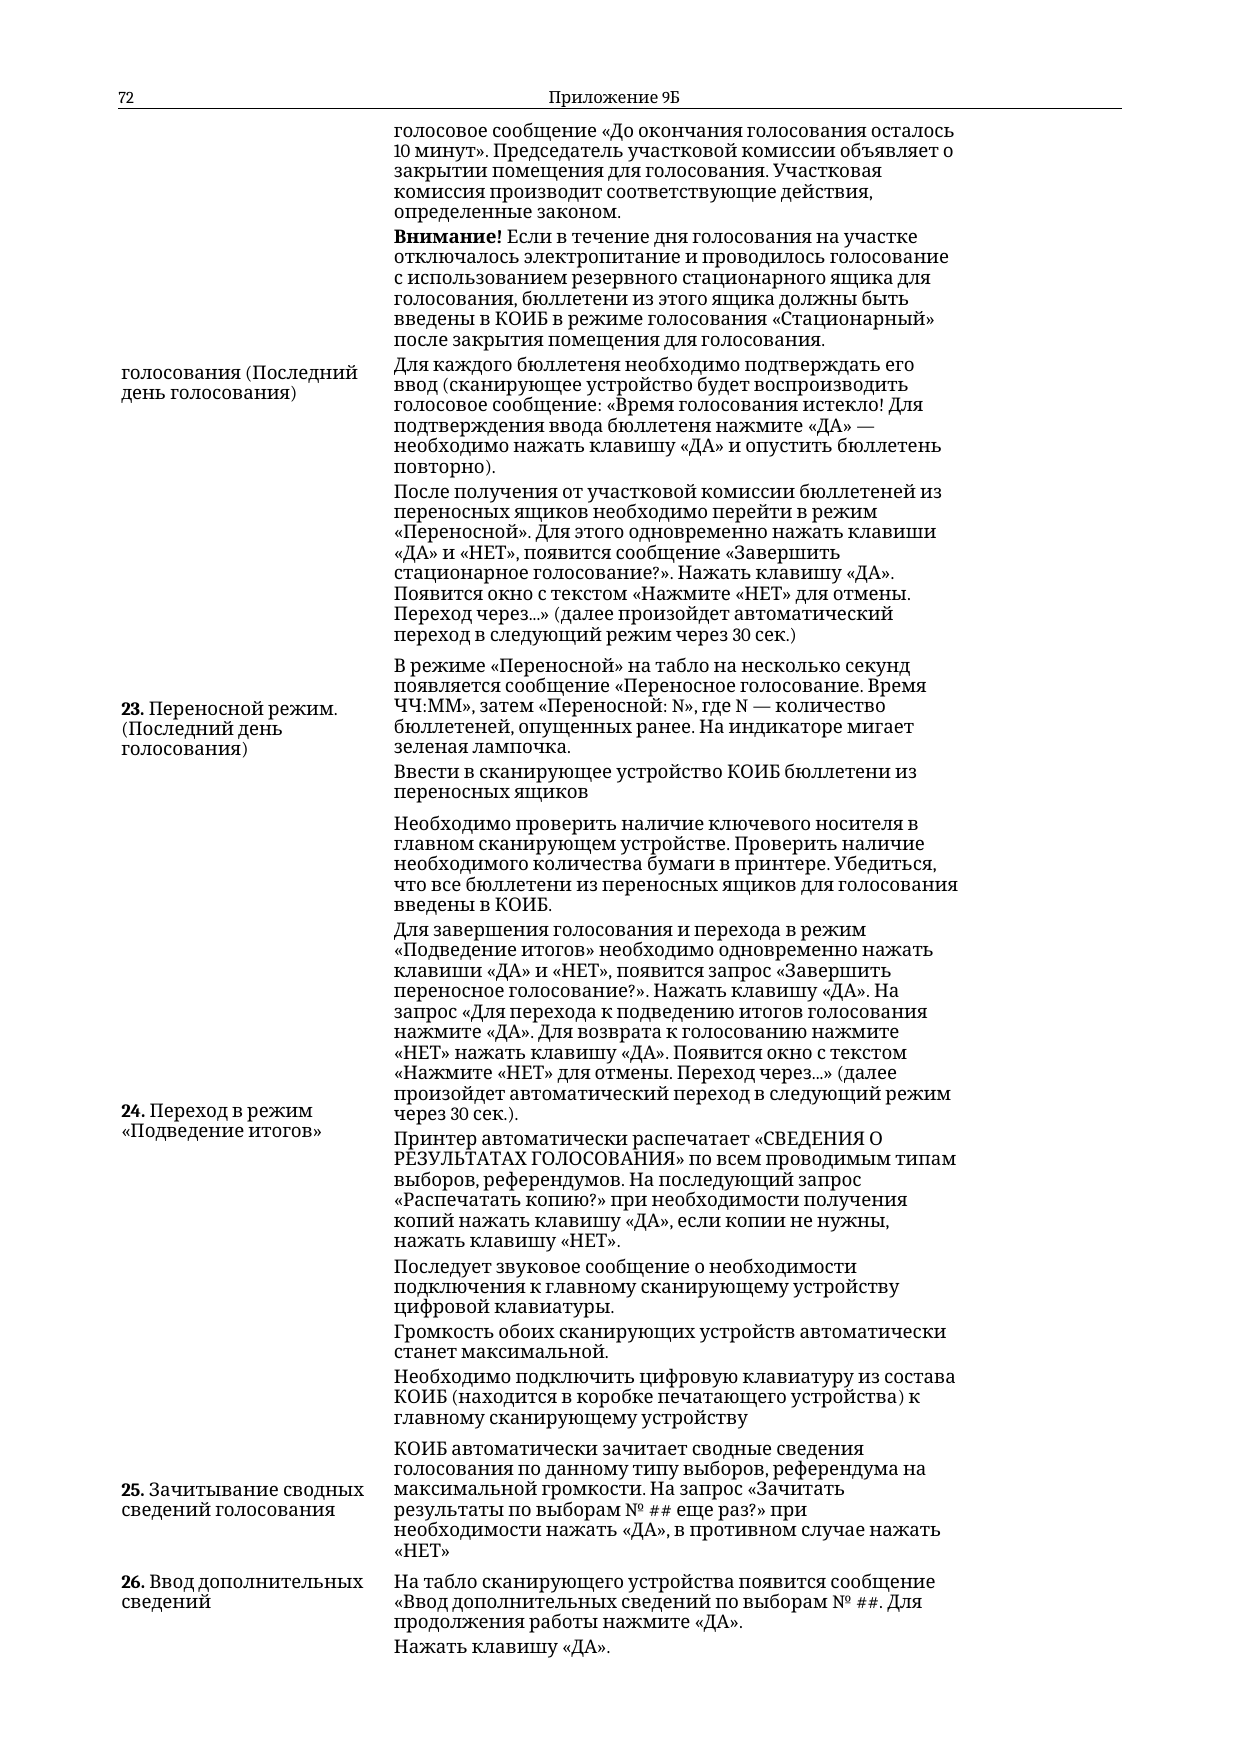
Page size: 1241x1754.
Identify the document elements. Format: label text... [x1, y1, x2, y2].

table_cell 24. Переход в режим «Подведение итогов» [118, 811, 391, 1436]
table_cell голосовое сообщение «До окончания голосования осталось 10 минут». Председатель участковой комиссии объявляет о закрытии помещения для голосования. Участковая комиссия производит соответствующие действия, определенные законом. Внимание! Если в течение дня голосования на участке отключалось электропитание и проводилось голосование с использованием резервного стационарного ящика для голосования, бюллетени из этого ящика должны быть введены в КОИБ в режиме голосования «Стационарный» после закрытия помещения для голосования. Для каждого бюллетеня необходимо подтверждать его ввод (сканирующее устройство будет воспроизводить голосовое сообщение: «Время голосования истекло! Для подтверждения ввода бюллетеня нажмите «ДА» — необходимо нажать клавишу «ДА» и опустить бюллетень повторно). После получения от участковой комиссии бюллетеней из переносных ящиков необходимо перейти в режим «Переносной». Для этого одновременно нажать клавиши «ДА» и «НЕТ», появится сообщение «Завершить стационарное голосование?». Нажать клавишу «ДА». Появится окно с текстом «Нажмите «НЕТ» для отмены. Переход через...» (далее произойдет автоматический переход в следующий режим через 30 сек.) [391, 118, 962, 653]
table_cell 26. Ввод дополнительных сведений [118, 1569, 391, 1665]
table_cell Необходимо проверить наличие ключевого носителя в главном сканирующем устройстве. Проверить наличие необходимого количества бумаги в принтере. Убедиться, что все бюллетени из переносных ящиков для голосования введены в КОИБ. Для завершения голосования и перехода в режим «Подведение итогов» необходимо одновременно нажать клавиши «ДА» и «НЕТ», появится запрос «Завершить переносное голосование?». Нажать клавишу «ДА». На запрос «Для перехода к подведению итогов голосования нажмите «ДА». Для возврата к голосованию нажмите «НЕТ» нажать клавишу «ДА». Появится окно с текстом «Нажмите «НЕТ» для отмены. Переход через...» (далее произойдет автоматический переход в следующий режим через 30 сек.). Принтер автоматически распечатает «СВЕДЕНИЯ О РЕЗУЛЬТАТАХ ГОЛОСОВАНИЯ» по всем проводимым типам выборов, референдумов. На последующий запрос «Распечатать копию?» при необходимости получения копий нажать клавишу «ДА», если копии не нужны, нажать клавишу «НЕТ». Последует звуковое сообщение о необходимости подключения к главному сканирующему устройству цифровой клавиатуры. Громкость обоих сканирующих устройств автоматически станет максимальной. Необходимо подключить цифровую клавиатуру из состава КОИБ (находится в коробке печатающего устройства) к главному сканирующему устройству [391, 811, 962, 1436]
table_cell КОИБ автоматически зачитает сводные сведения голосования по данному типу выборов, референдума на максимальной громкости. На запрос «Зачитать результаты по выборам № ## еще раз?» при необходимости нажать «ДА», в противном случае нажать «НЕТ» [391, 1436, 962, 1569]
table_cell На табло сканирующего устройства появится сообщение «Ввод дополнительных сведений по выборам № ##. Для продолжения работы нажмите «ДА». Нажать клавишу «ДА». [391, 1569, 962, 1665]
table_cell В режиме «Переносной» на табло на несколько секунд появляется сообщение «Переносное голосование. Время ЧЧ:ММ», затем «Переносной: N», где N — количество бюллетеней, опущенных ранее. На индикаторе мигает зеленая лампочка. Ввести в сканирующее устройство КОИБ бюллетени из переносных ящиков [391, 653, 962, 811]
table_cell 23. Переносной режим. (Последний день голосования) [118, 653, 391, 811]
table_cell 25. Зачитывание сводных сведений голосования [118, 1436, 391, 1569]
table_cell голосования (Последний день голосования) [118, 118, 391, 653]
